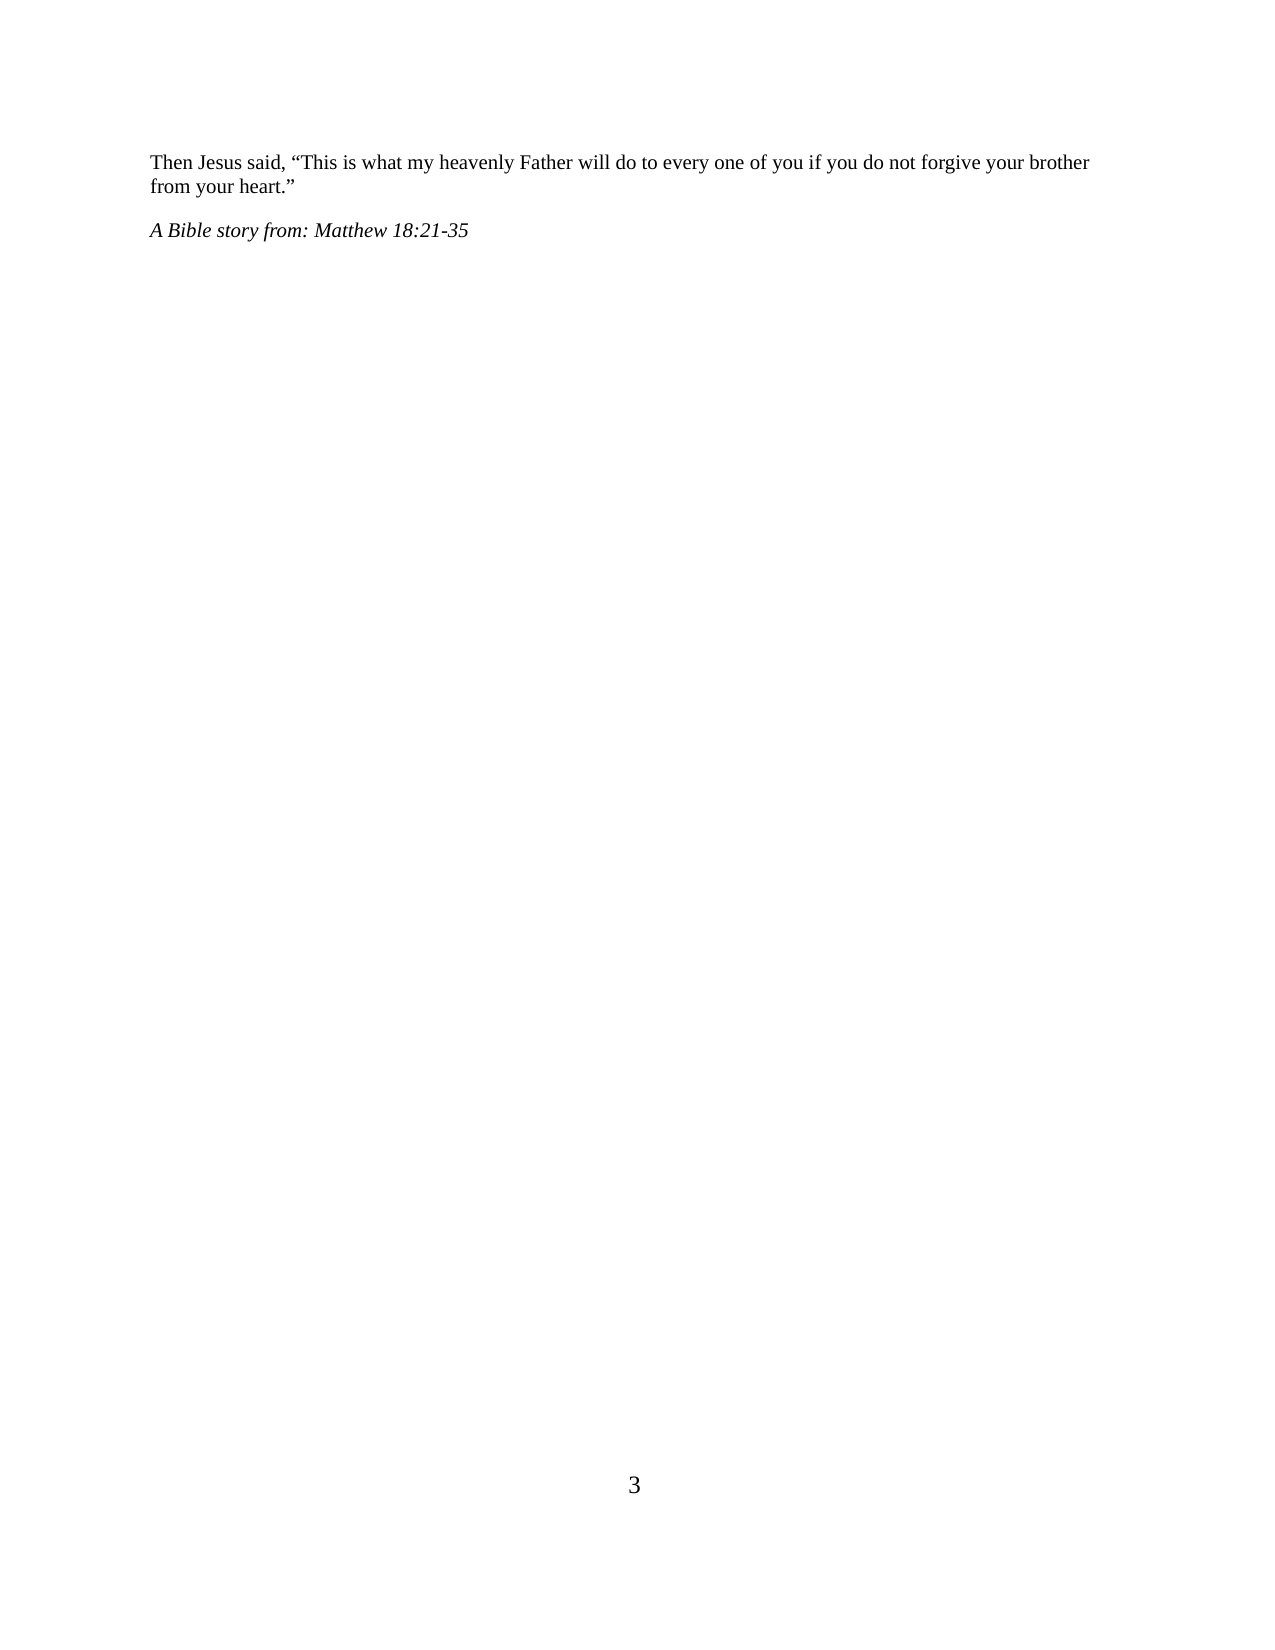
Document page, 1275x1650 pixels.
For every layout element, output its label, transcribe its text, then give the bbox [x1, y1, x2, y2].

text A Bible story from: Matthew 18:21-35 [150, 218, 1125, 242]
text Then Jesus said, “This is what my heavenly Father will do to every one of you if you do not forgive your brother from your heart.” [150, 150, 1125, 198]
